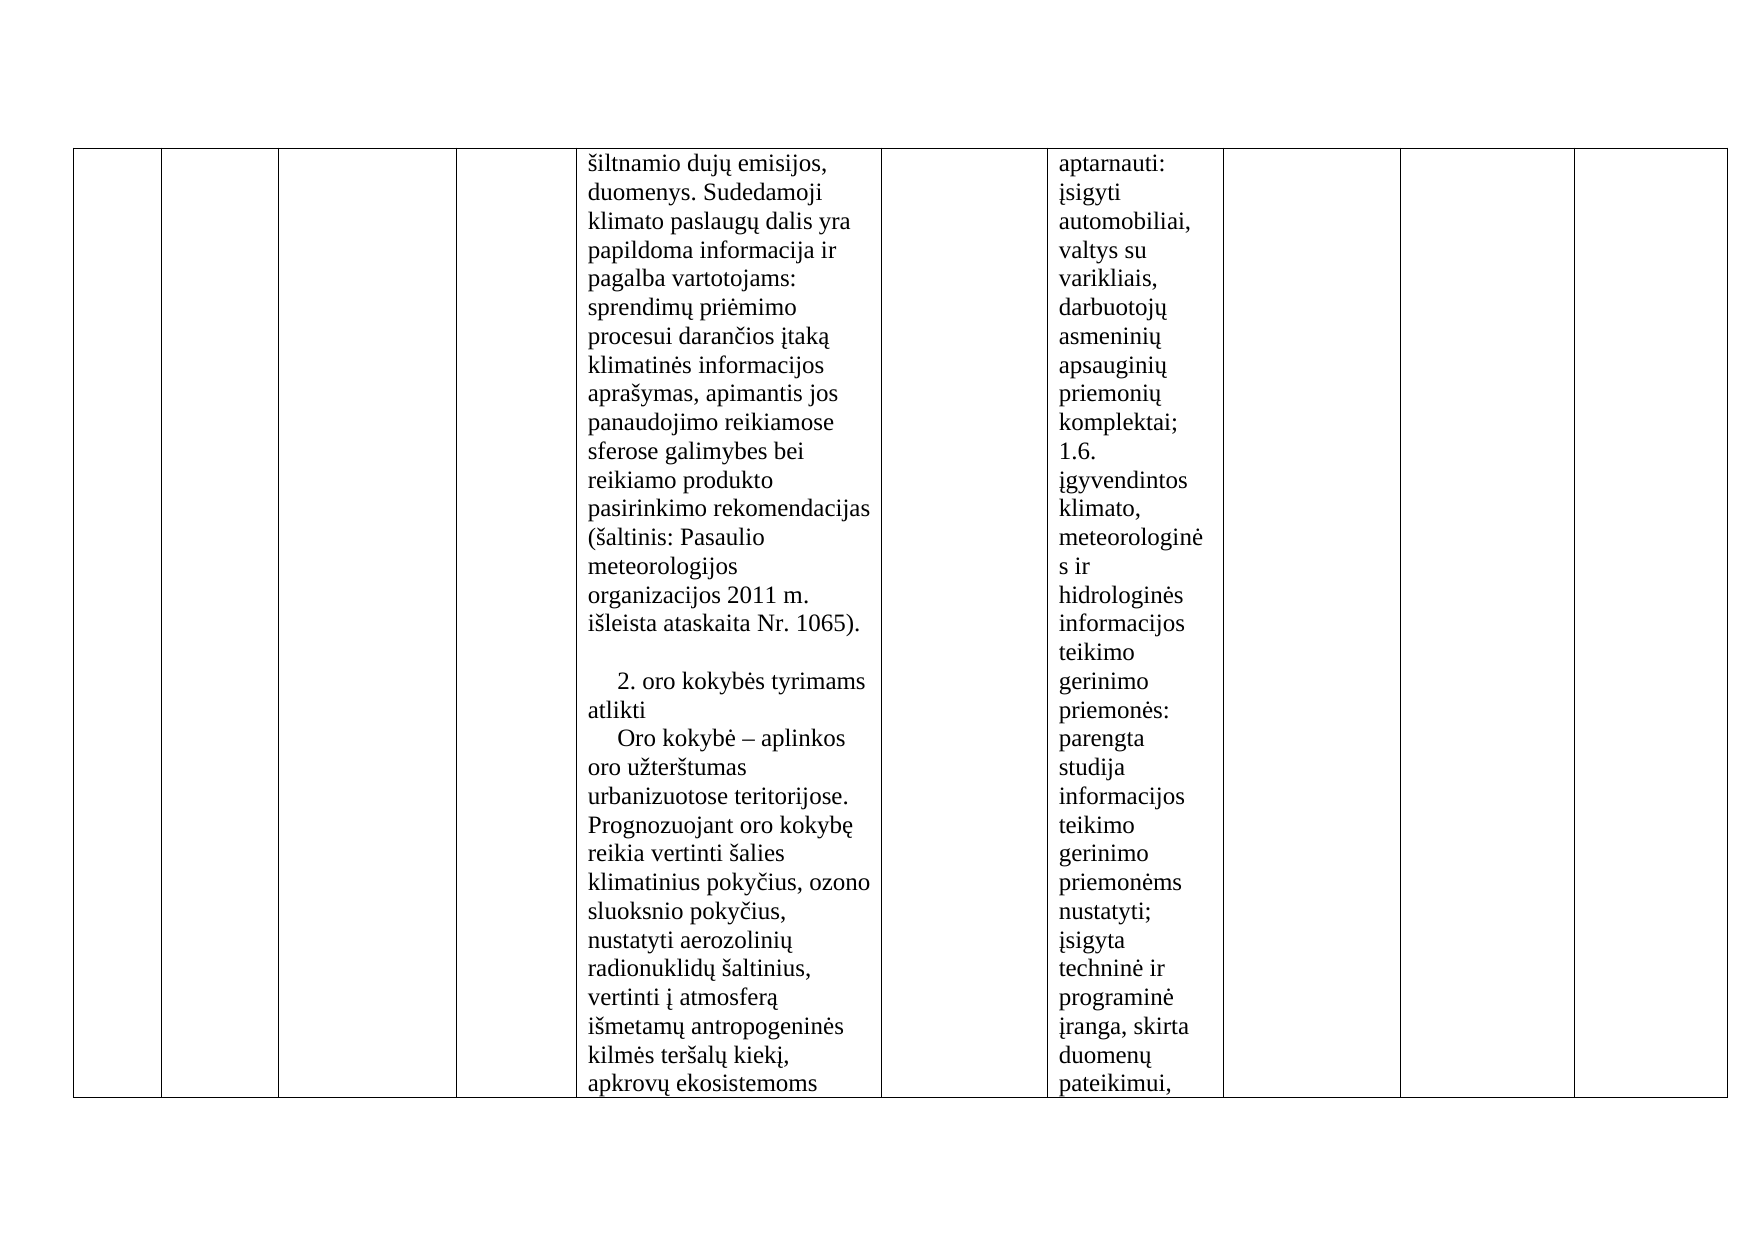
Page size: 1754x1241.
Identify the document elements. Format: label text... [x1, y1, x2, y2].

table_cell [279, 149, 456, 1097]
table_cell [457, 149, 576, 1097]
table_cell šiltnamio dujų emisijos, duomenys. Sudedamoji klimato paslaugų dalis yra papildoma informacija ir pagalba vartotojams: sprendimų priėmimo procesui darančios įtaką klimatinės informacijos aprašymas, apimantis jos panaudojimo reikiamose sferose galimybes bei reikiamo produkto pasirinkimo rekomendacijas (šaltinis: Pasaulio meteorologijos organizacijos 2011 m. išleista ataskaita Nr. 1065). 2. oro kokybės tyrimams atlikti Oro kokybė – aplinkos oro užterštumas urbanizuotose teritorijose. Prognozuojant oro kokybę reikia vertinti šalies klimatinius pokyčius, ozono sluoksnio pokyčius, nustatyti aerozolinių radionuklidų šaltinius, vertinti į atmosferą išmetamų antropogeninės kilmės teršalų kiekį, apkrovų ekosistemoms [577, 149, 881, 1097]
table_cell [162, 149, 278, 1097]
table_cell aptarnauti: įsigyti automobiliai, valtys su varikliais, darbuotojų asmeninių apsauginių priemonių komplektai; 1.6. įgyvendintos klimato, meteorologinės ir hidrologinės informacijos teikimo gerinimo priemonės: parengta studija informacijos teikimo gerinimo priemonėms nustatyti; įsigyta techninė ir programinė įranga, skirta duomenų pateikimui, [1048, 149, 1223, 1097]
table_cell [1224, 149, 1400, 1097]
table_cell [1575, 149, 1727, 1097]
table_cell [882, 149, 1047, 1097]
table_cell [74, 149, 161, 1097]
table_cell [1401, 149, 1574, 1097]
